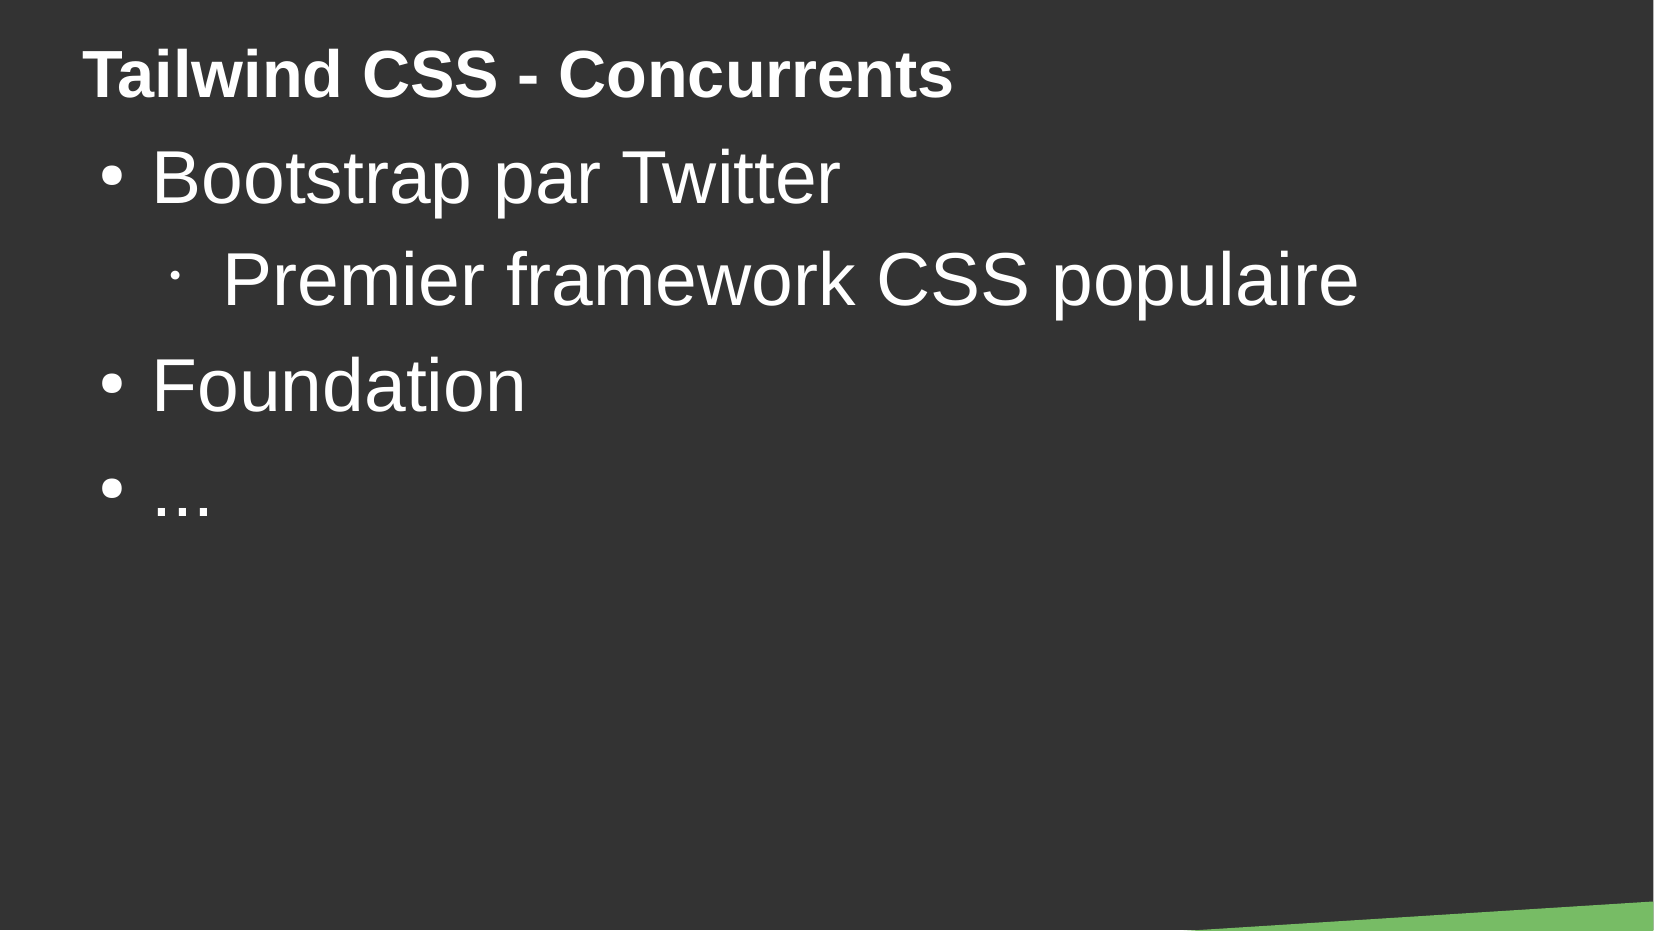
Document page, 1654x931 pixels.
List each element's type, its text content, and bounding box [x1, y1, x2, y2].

list Bootstrap par Twitter Premier framework CSS populaire Foundation ... [80, 135, 1620, 697]
title Tailwind CSS - Concurrents [82, 37, 1571, 114]
text_box [1183, 901, 1654, 931]
